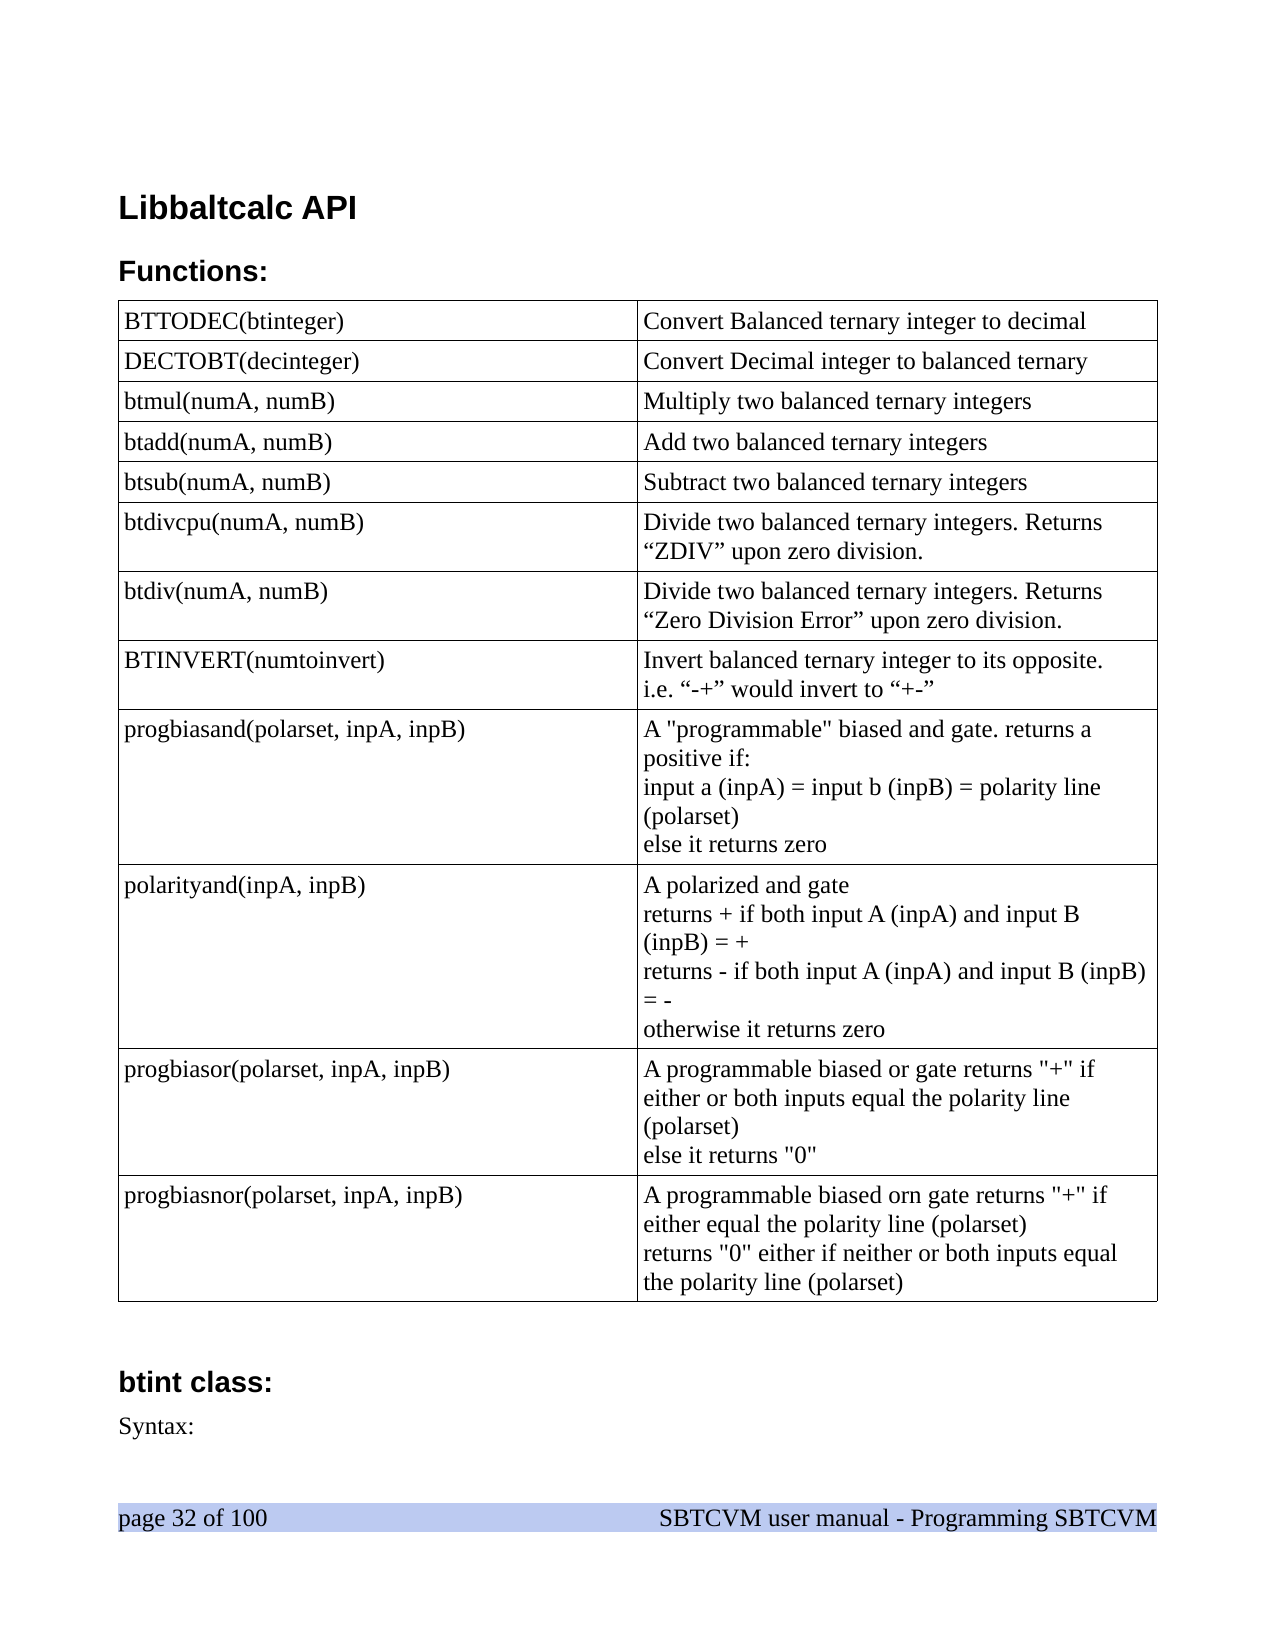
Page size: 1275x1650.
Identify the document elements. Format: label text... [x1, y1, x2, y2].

table_cell btsub(numA, numB) [119, 462, 637, 502]
table_cell btdiv(numA, numB) [119, 572, 637, 640]
table_cell BTINVERT(numtoinvert) [119, 641, 637, 709]
text Syntax: [118, 1411, 1157, 1440]
table_cell Subtract two balanced ternary integers [638, 462, 1157, 502]
table_cell DECTOBT(decinteger) [119, 341, 637, 381]
table_cell A programmable biased or gate returns "+" if either or both inputs equal the polarity line (polarset) else it returns "0" [638, 1049, 1157, 1175]
table_header BTTODEC(btinteger) [119, 301, 637, 340]
table_cell polarityand(inpA, inpB) [119, 865, 637, 1048]
table_cell progbiasand(polarset, inpA, inpB) [119, 710, 637, 864]
table_cell Convert Decimal integer to balanced ternary [638, 341, 1157, 381]
table_cell Divide two balanced ternary integers. Returns “ZDIV” upon zero division. [638, 503, 1157, 571]
table_cell Divide two balanced ternary integers. Returns “Zero Division Error” upon zero division. [638, 572, 1157, 640]
table_cell A "programmable" biased and gate. returns a positive if: input a (inpA) = input b (inpB) = polarity line (polarset) else it returns zero [638, 710, 1157, 864]
table_cell Invert balanced ternary integer to its opposite. i.e. “-+” would invert to “+-” [638, 641, 1157, 709]
subtitle btint class: [118, 1365, 1157, 1399]
table_cell btmul(numA, numB) [119, 382, 637, 421]
table_header Convert Balanced ternary integer to decimal [638, 301, 1157, 340]
table_cell A polarized and gate returns + if both input A (inpA) and input B (inpB) = + returns - if both input A (inpA) and input B (inpB) = - otherwise it returns zero [638, 865, 1157, 1048]
table_cell progbiasnor(polarset, inpA, inpB) [119, 1176, 637, 1301]
table_cell A programmable biased orn gate returns "+" if either equal the polarity line (polarset) returns "0" either if neither or both inputs equal the polarity line (polarset) [638, 1176, 1157, 1301]
subtitle Functions: [118, 254, 1157, 287]
subtitle Libbaltcalc API [118, 188, 1157, 227]
table_cell Multiply two balanced ternary integers [638, 382, 1157, 421]
table_cell Add two balanced ternary integers [638, 422, 1157, 461]
table_cell progbiasor(polarset, inpA, inpB) [119, 1049, 637, 1175]
table_cell btdivcpu(numA, numB) [119, 503, 637, 571]
table_cell btadd(numA, numB) [119, 422, 637, 461]
